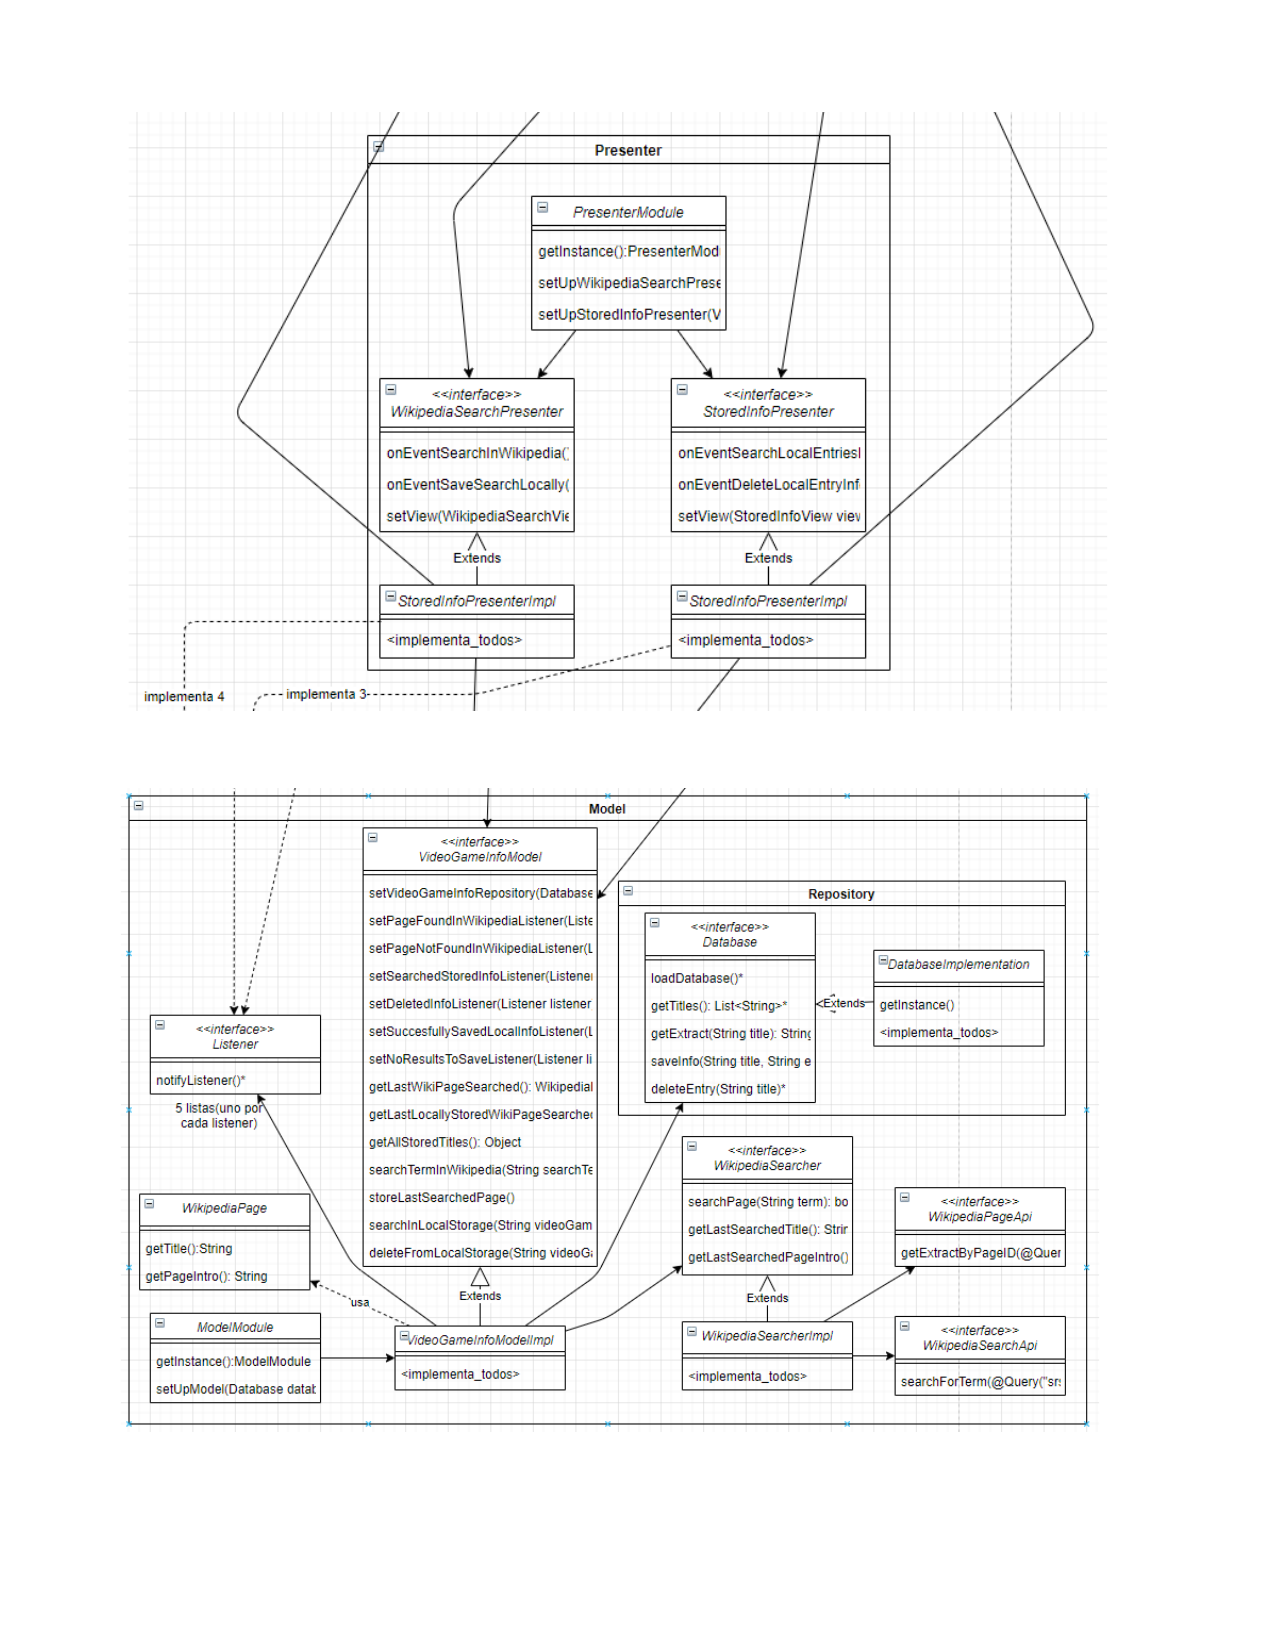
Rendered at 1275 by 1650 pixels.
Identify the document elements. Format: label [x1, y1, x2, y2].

picture [128, 112, 1108, 711]
picture [120, 788, 1100, 1432]
